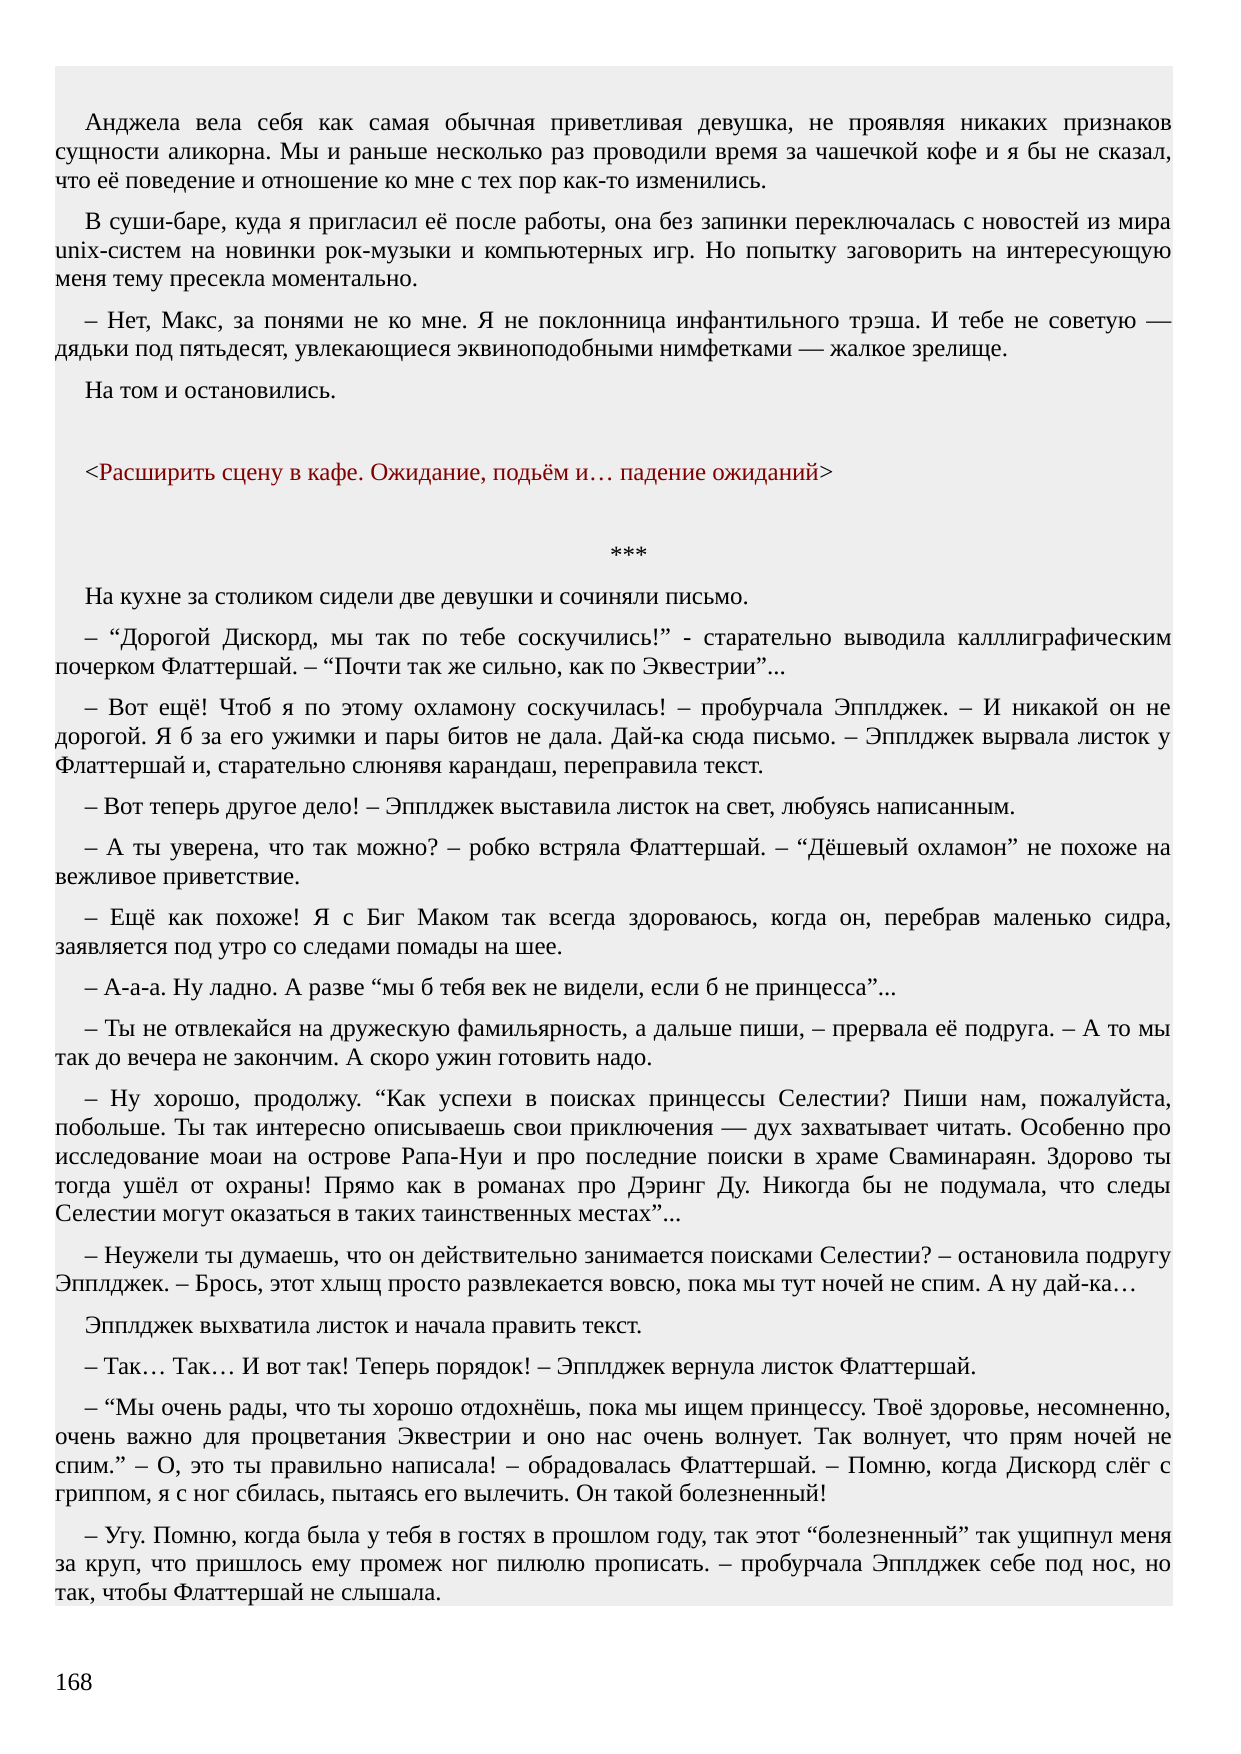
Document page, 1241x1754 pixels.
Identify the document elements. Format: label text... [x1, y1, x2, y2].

text – А ты уверена, что так можно? – робко встряла Флаттершай. – “Дёшевый охламон” не похоже на вежливое приветствие. [55, 832, 1173, 890]
text – Ну хорошо, продолжу. “Как успехи в поисках принцессы Селестии? Пиши нам, пожалуйста, побольше. Ты так интересно описываешь свои приключения — дух захватывает читать. Особенно про исследование моаи на острове Рапа-Нуи и про последние поиски в храме Сваминараян. Здорово ты тогда ушёл от охраны! Прямо как в романах про Дэринг Ду. Никогда бы не подумала, что следы Селестии могут оказаться в таких таинственных местах”... [55, 1083, 1173, 1227]
text – Неужели ты думаешь, что он действительно занимается поисками Селестии? – остановила подругу Эпплджек. – Брось, этот хлыщ просто развлекается вовсю, пока мы тут ночей не спим. А ну дай-ка… [55, 1240, 1173, 1297]
text – Вот ещё! Чтоб я по этому охламону соскучилась! – пробурчала Эпплджек. – И никакой он не дорогой. Я б за его ужимки и пары битов не дала. Дай-ка сюда письмо. – Эпплджек вырвала листок у Флаттершай и, старательно слюнявя карандаш, переправила текст. [55, 692, 1173, 778]
text *** [55, 540, 1173, 568]
text В суши-баре, куда я пригласил её после работы, она без запинки переключалась с новостей из мира unix-систем на новинки рок-музыки и компьютерных игр. Но попытку заговорить на интересующую меня тему пресекла моментально. [55, 206, 1173, 292]
text – Нет, Макс, за понями не ко мне. Я не поклонница инфантильного трэша. И тебе не советую — дядьки под пятьдесят, увлекающиеся эквиноподобными нимфетками — жалкое зрелище. [55, 305, 1173, 362]
text – “Дорогой Дискорд, мы так по тебе соскучились!” - старательно выводила калллиграфическим почерком Флаттершай. – “Почти так же сильно, как по Эквестрии”... [55, 622, 1173, 680]
text На кухне за столиком сидели две девушки и сочиняли письмо. [55, 581, 1173, 610]
text – А-а-а. Ну ладно. А разве “мы б тебя век не видели, если б не принцесса”... [55, 972, 1173, 1001]
text – Вот теперь другое дело! – Эпплджек выставила листок на свет, любуясь написанным. [55, 791, 1173, 820]
text – Так… Так… И вот так! Теперь порядок! – Эпплджек вернула листок Флаттершай. [55, 1351, 1173, 1380]
text – “Мы очень рады, что ты хорошо отдохнёшь, пока мы ищем принцессу. Твоё здоровье, несомненно, очень важно для процветания Эквестрии и оно нас очень волнует. Так волнует, что прям ночей не спим.” – О, это ты правильно написала! – обрадовалась Флаттершай. – Помню, когда Дискорд слёг с гриппом, я с ног сбилась, пытаясь его вылечить. Он такой болезненный! [55, 1392, 1173, 1507]
text На том и остановились. [55, 375, 1173, 403]
text – Ещё как похоже! Я с Биг Маком так всегда здороваюсь, когда он, перебрав маленько сидра, заявляется под утро со следами помады на шее. [55, 902, 1173, 960]
text <Расширить сцену в кафе. Ожидание, подьём и… падение ожиданий> [55, 457, 1173, 486]
text – Ты не отвлекайся на дружескую фамильярность, а дальше пиши, – прервала её подруга. – А то мы так до вечера не закончим. А скоро ужин готовить надо. [55, 1013, 1173, 1071]
text Эпплджек выхватила листок и начала править текст. [55, 1310, 1173, 1338]
text Анджела вела себя как самая обычная приветливая девушка, не проявляя никаких признаков сущности аликорна. Мы и раньше несколько раз проводили время за чашечкой кофе и я бы не сказал, что её поведение и отношение ко мне с тех пор как-то изменились. [55, 107, 1173, 193]
text – Угу. Помню, когда была у тебя в гостях в прошлом году, так этот “болезненный” так ущипнул меня за круп, что пришлось ему промеж ног пилюлю прописать. – пробурчала Эпплджек себе под нос, но так, чтобы Флаттершай не слышала. [55, 1520, 1173, 1606]
